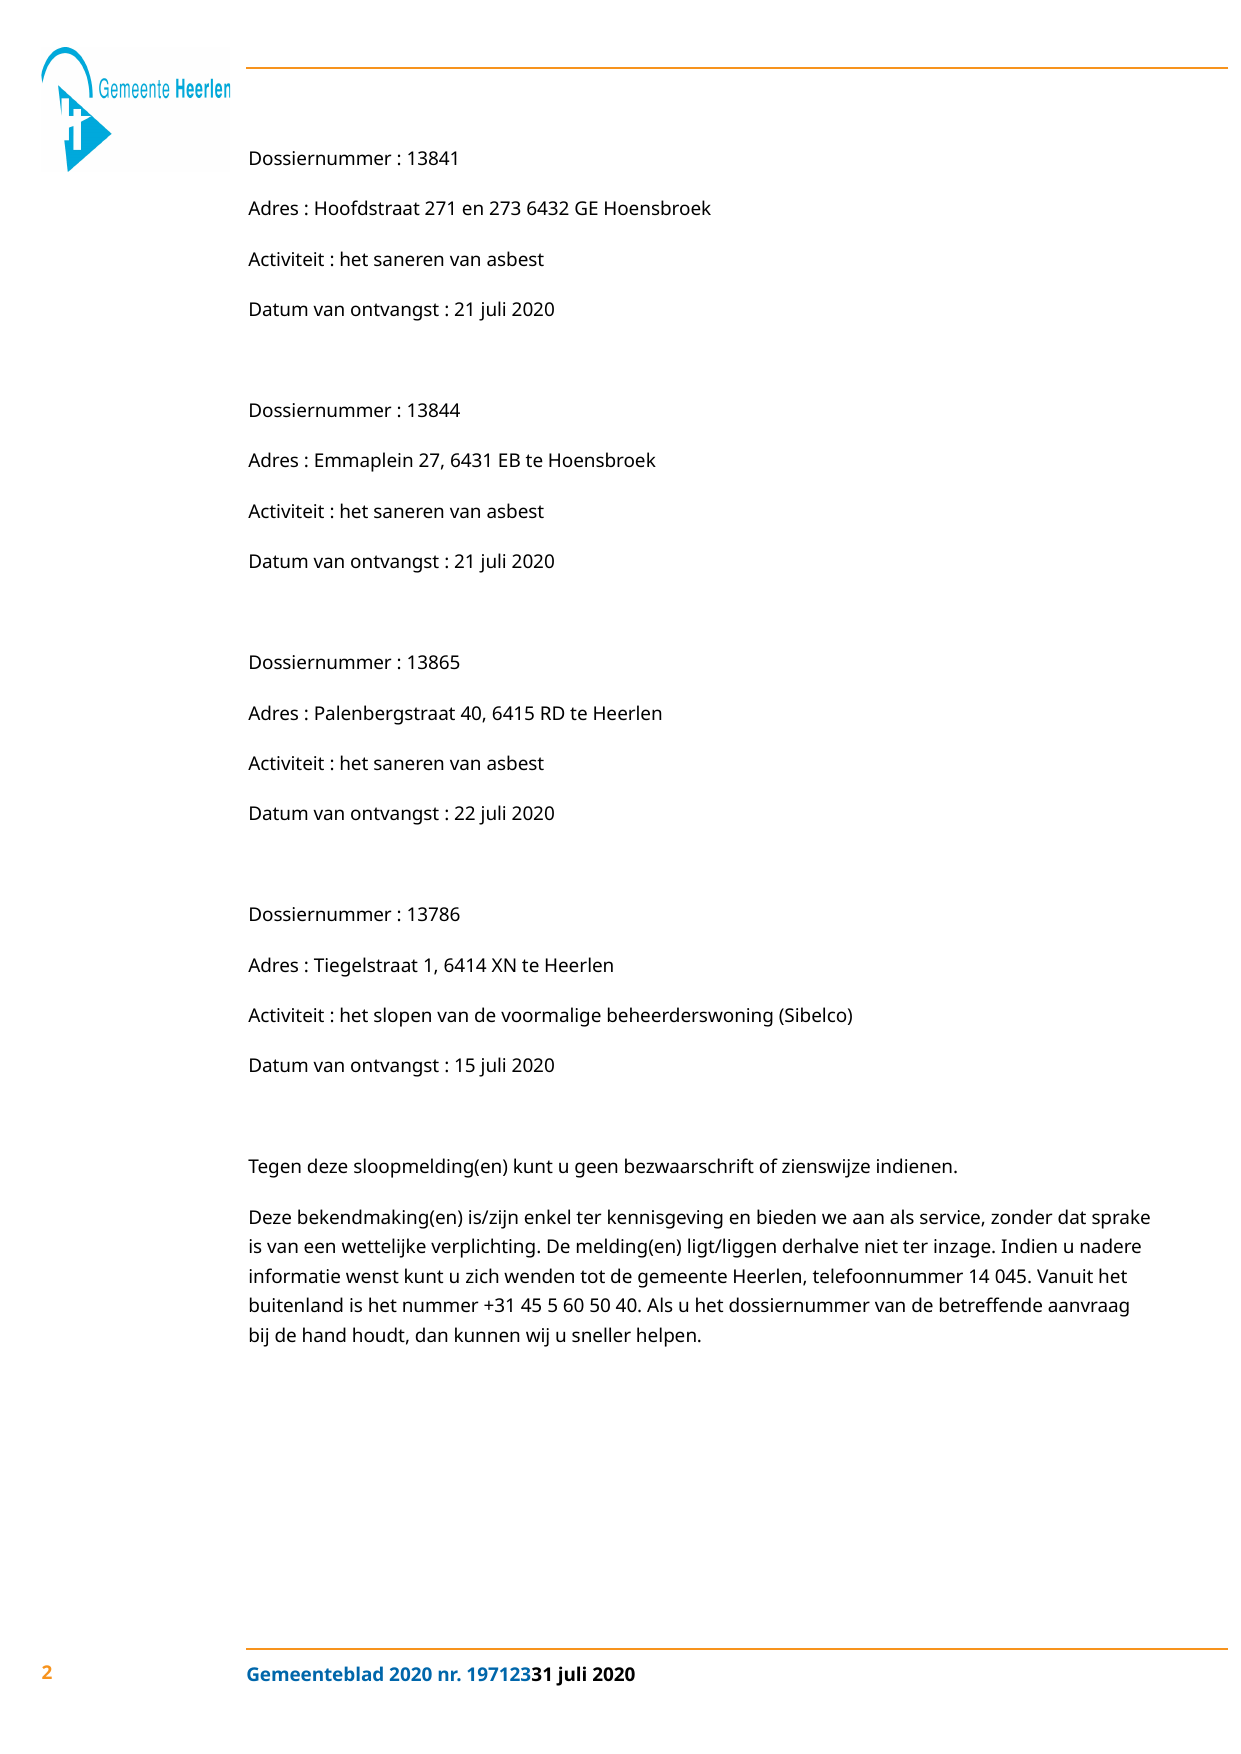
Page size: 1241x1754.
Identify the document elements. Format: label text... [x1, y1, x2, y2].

text Activiteit : het saneren van asbest [248, 498, 1152, 524]
text Datum van ontvangst : 15 juli 2020 [248, 1053, 1152, 1078]
text Dossiernummer : 13786 [248, 901, 1152, 927]
text Datum van ontvangst : 21 juli 2020 [248, 296, 1152, 322]
text Dossiernummer : 13844 [248, 397, 1152, 423]
text Datum van ontvangst : 21 juli 2020 [248, 548, 1152, 574]
text Adres : Hoofdstraat 271 en 273 6432 GE Hoensbroek [248, 196, 1152, 221]
text Activiteit : het slopen van de voormalige beheerderswoning (Sibelco) [248, 1002, 1152, 1028]
picture [41, 47, 231, 172]
text Adres : Tiegelstraat 1, 6414 XN te Heerlen [248, 952, 1152, 978]
text Tegen deze sloopmelding(en) kunt u geen bezwaarschrift of zienswijze indienen. [248, 1153, 1152, 1179]
text Dossiernummer : 13841 [248, 145, 1152, 171]
text Activiteit : het saneren van asbest [248, 246, 1152, 272]
text Dossiernummer : 13865 [248, 649, 1152, 675]
text Deze bekendmaking(en) is/zijn enkel ter kennisgeving en bieden we aan als service, zonder dat sprake is van een wettelijke verplichting. De melding(en) ligt/liggen derhalve niet ter inzage. Indien u nadere informatie wenst kunt u zich wenden tot de gemeente Heerlen, telefoonnummer 14 045. Vanuit het buitenland is het nummer +31 45 5 60 50 40. Als u het dossiernummer van de betreffende aanvraag bij de hand houdt, dan kunnen wij u sneller helpen. [248, 1204, 1152, 1348]
text Activiteit : het saneren van asbest [248, 750, 1152, 776]
picture [41, 47, 59, 70]
text Datum van ontvangst : 22 juli 2020 [248, 801, 1152, 826]
text Adres : Palenbergstraat 40, 6415 RD te Heerlen [248, 700, 1152, 726]
text Adres : Emmaplein 27, 6431 EB te Hoensbroek [248, 448, 1152, 473]
